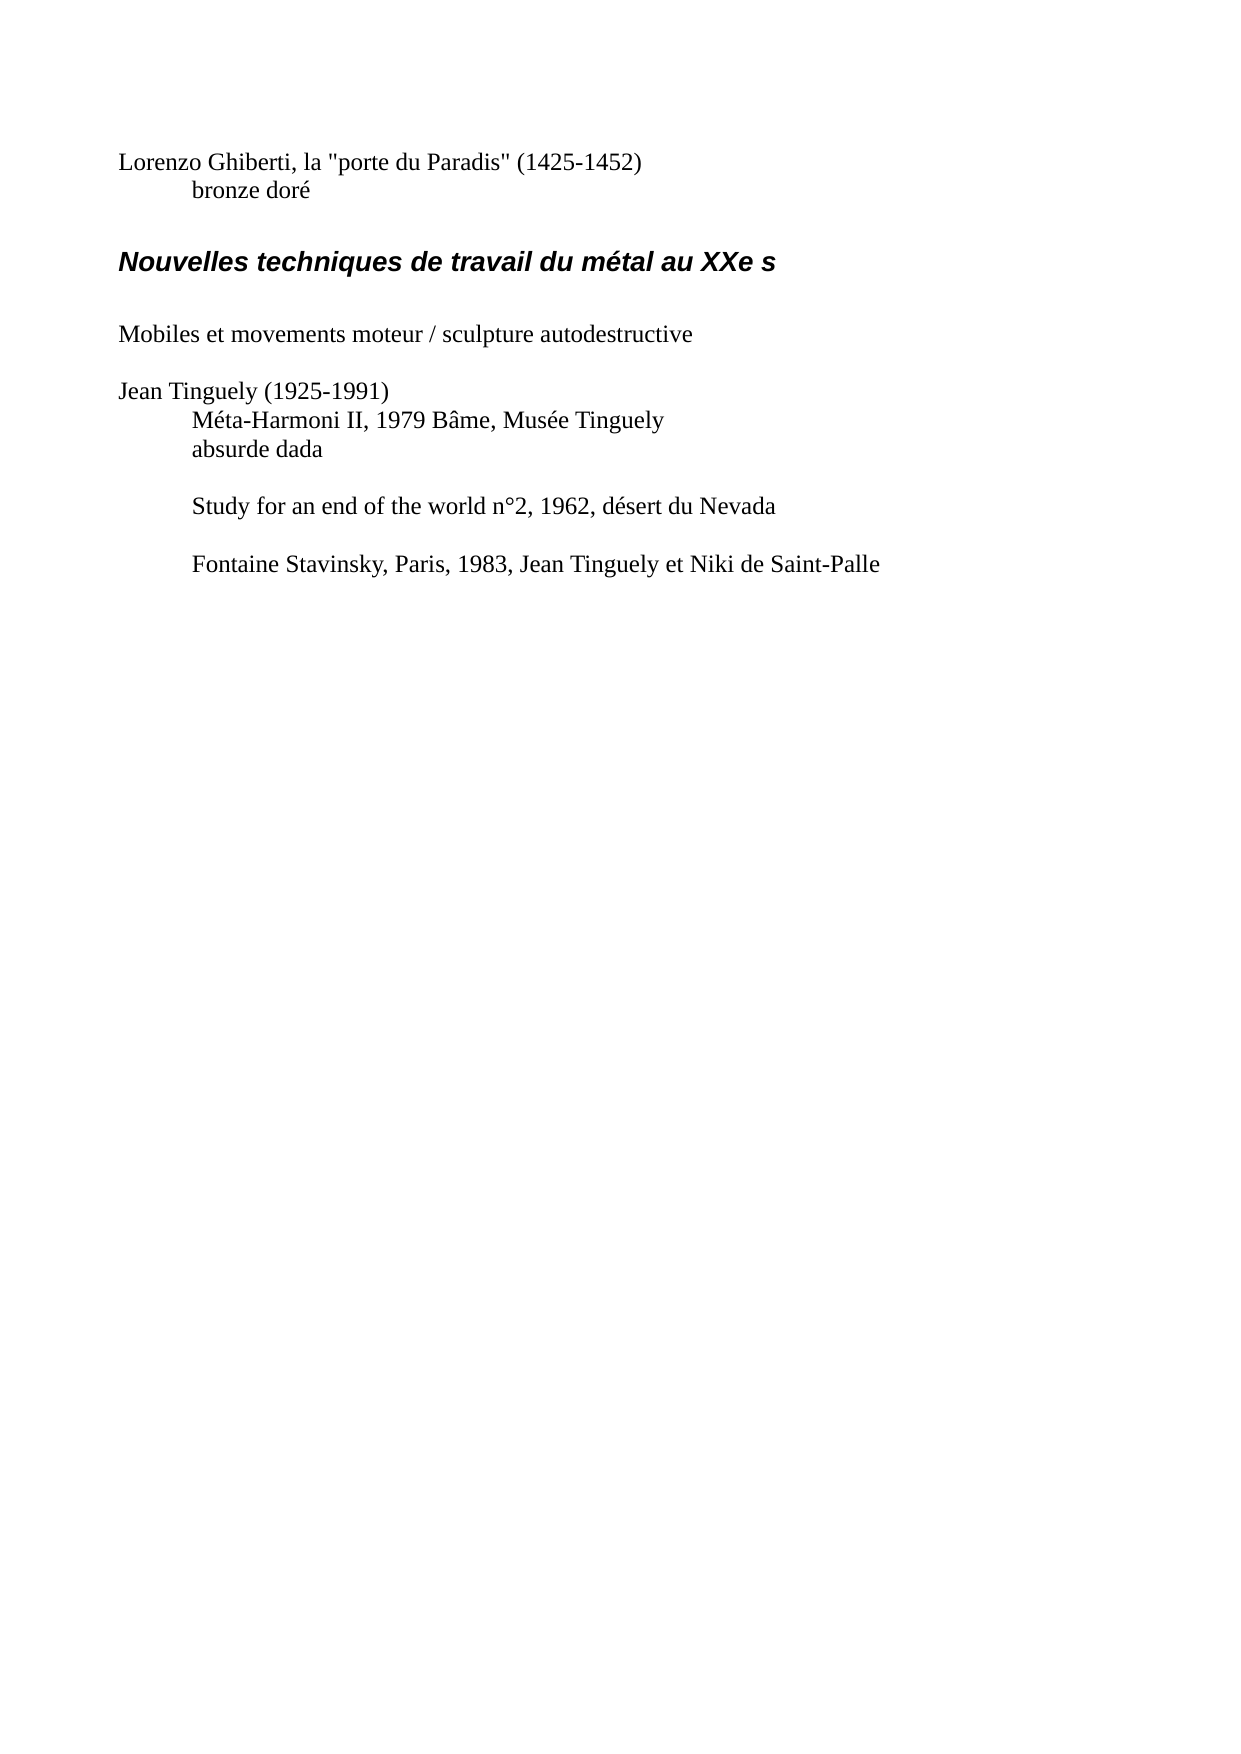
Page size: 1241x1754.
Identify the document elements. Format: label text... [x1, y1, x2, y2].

text absurde dada [118, 434, 1122, 462]
text Jean Tinguely (1925-1991) [118, 376, 1122, 405]
text Mobiles et movements moteur / sculpture autodestructive [118, 319, 1122, 347]
text bronze doré [118, 176, 1122, 204]
text Lorenzo Ghiberti, la "porte du Paradis" (1425-1452) [118, 147, 1122, 176]
text Méta-Harmoni II, 1979 Bâme, Musée Tinguely [118, 405, 1122, 434]
subtitle Nouvelles techniques de travail du métal au XXe s [118, 246, 1122, 277]
text Study for an end of the world n°2, 1962, désert du Nevada [118, 491, 1122, 520]
text Fontaine Stavinsky, Paris, 1983, Jean Tinguely et Niki de Saint-Palle [118, 549, 1122, 577]
